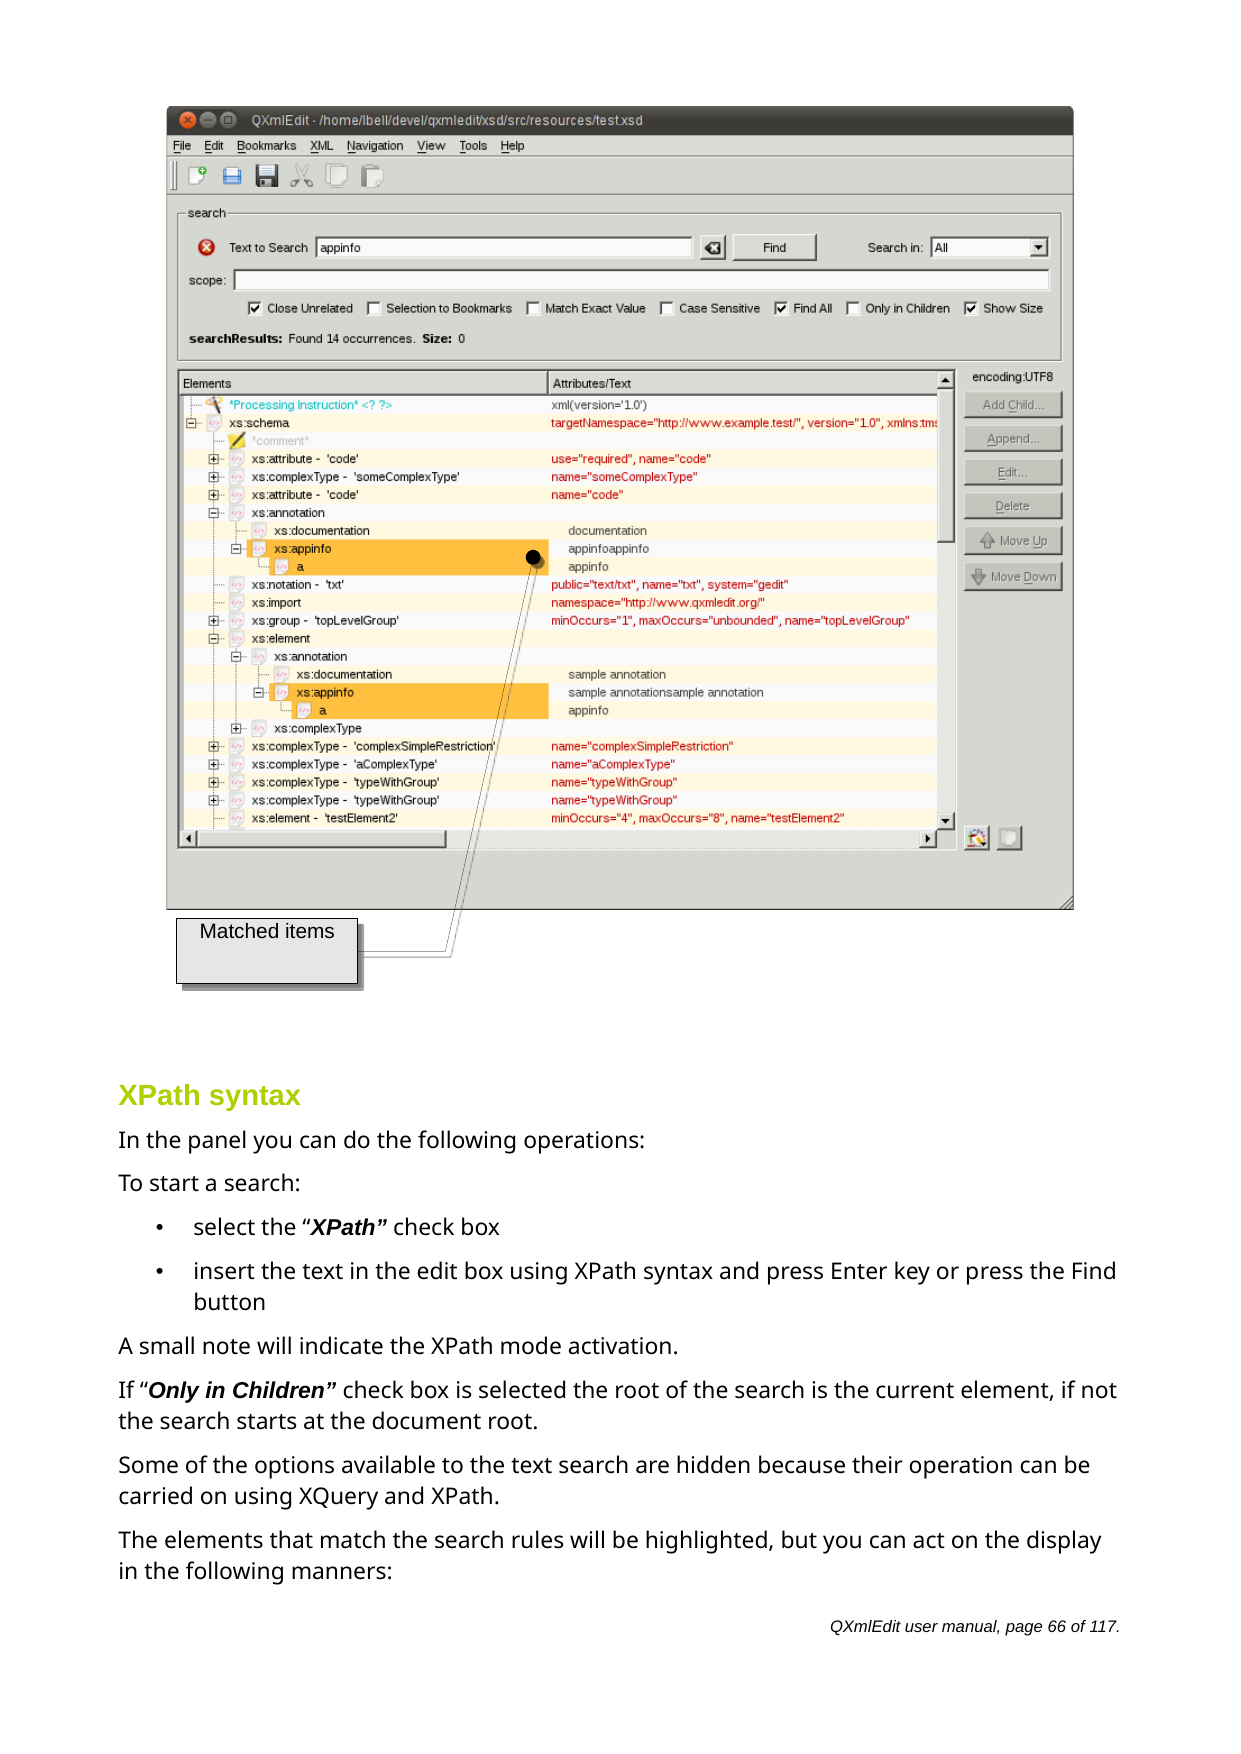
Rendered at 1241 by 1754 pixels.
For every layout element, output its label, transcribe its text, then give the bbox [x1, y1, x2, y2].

text If “Only in Children” check box is selected the root of the search is the current element, if not the search starts at the document root. [118, 1374, 1122, 1436]
picture [455, 568, 535, 910]
text Some of the options available to the text search are hidden because their operation can be carried on using XQuery and XPath. [118, 1449, 1122, 1511]
text In the panel you can do the following operations: [118, 1124, 1122, 1155]
list insert the text in the edit box using XPath syntax and press Enter key or press the Find button [156, 1255, 1122, 1317]
text A small note will indicate the XPath mode activation. [118, 1330, 1122, 1361]
picture [166, 106, 1074, 910]
text To start a search: [118, 1167, 1122, 1199]
text The elements that match the search rules will be highlighted, but you can act on the display in the following manners: [118, 1524, 1122, 1586]
picture [532, 557, 544, 569]
list select the “XPath” check box [156, 1211, 1122, 1242]
subtitle XPath syntax [118, 1078, 1122, 1111]
